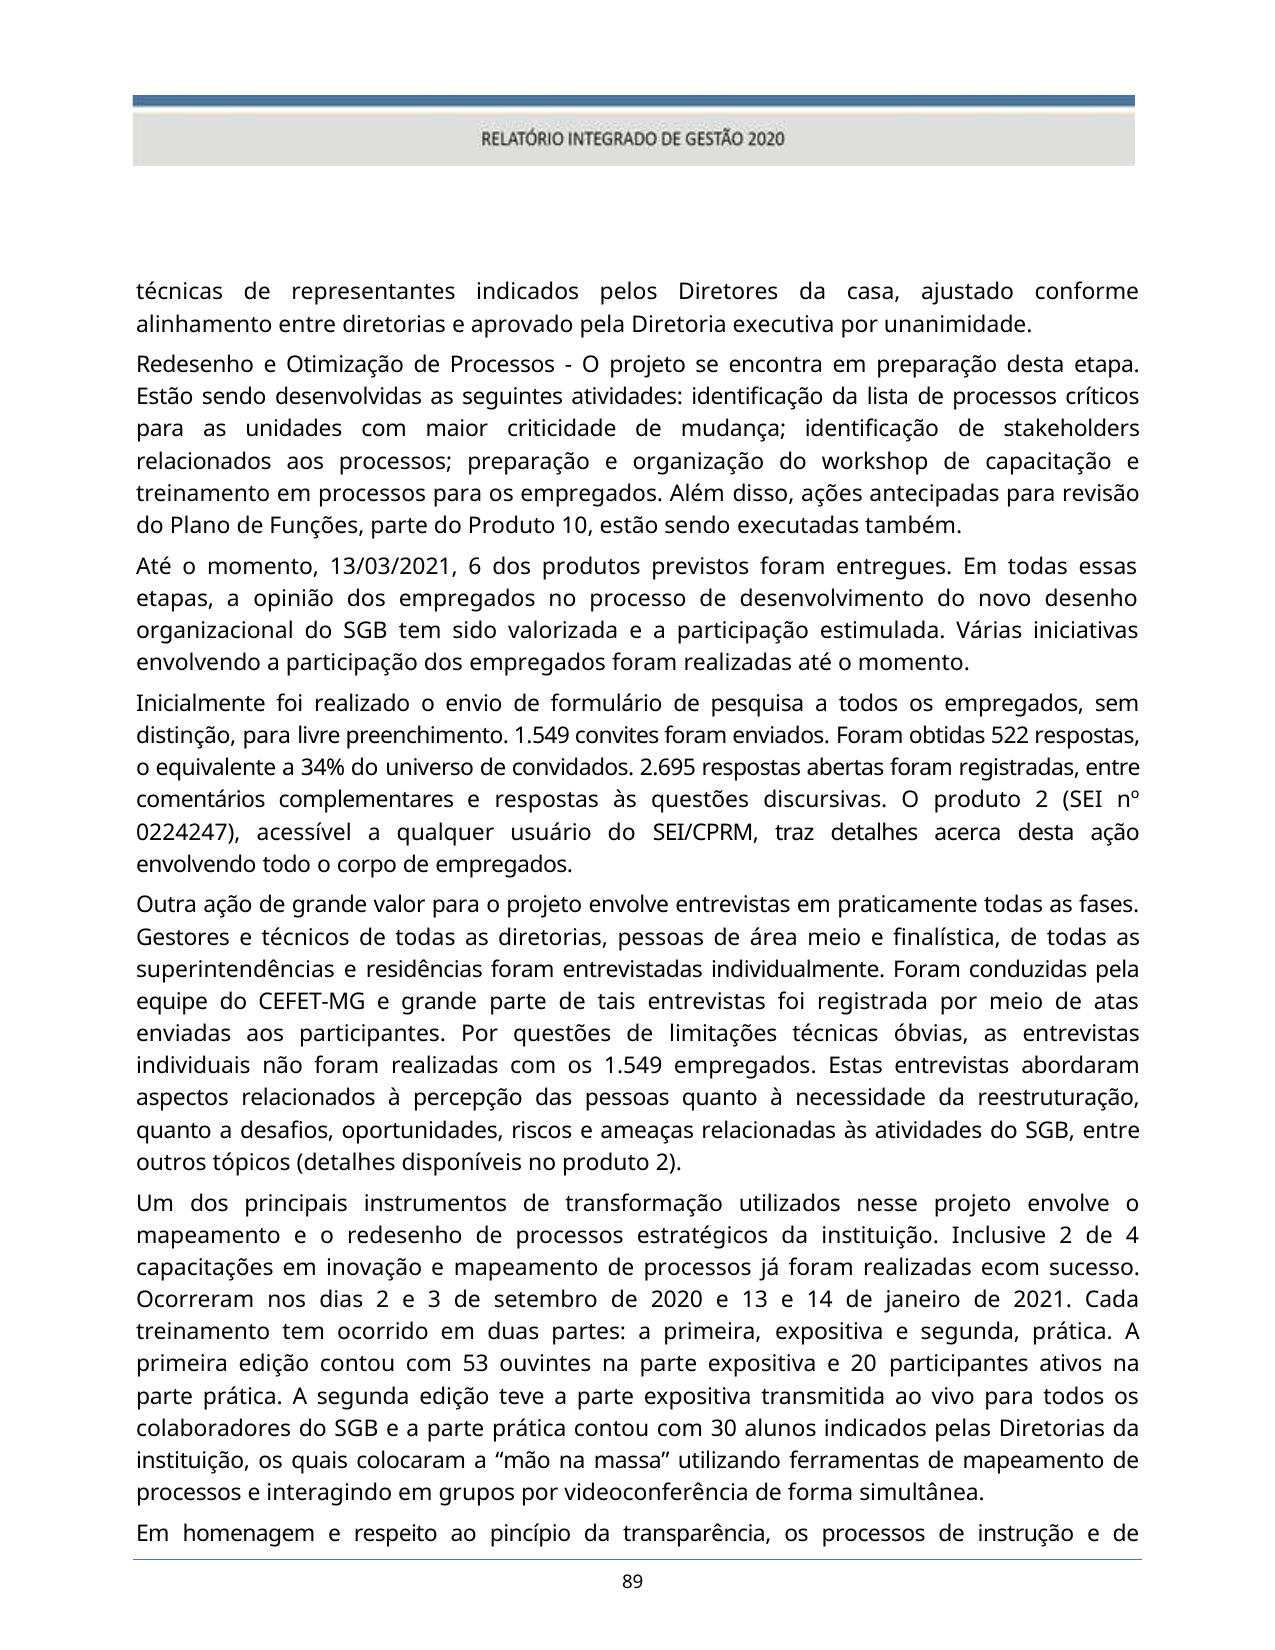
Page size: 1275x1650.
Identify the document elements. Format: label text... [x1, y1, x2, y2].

text técnicas de representantes indicados pelos Diretores da casa, ajustado conforme alinhamento entre diretorias e aprovado pela Diretoria executiva por unanimidade. [136, 275, 1140, 339]
text Em homenagem e respeito ao pincípio da transparência, os processos de instrução e de [136, 1517, 1140, 1548]
text Até o momento, 13/03/2021, 6 dos produtos previstos foram entregues. Em todas essas etapas, a opinião dos empregados no processo de desenvolvimento do novo desenho organizacional do SGB tem sido valorizada e a participação estimulada. Várias iniciativas envolvendo a participação dos empregados foram realizadas até o momento. [136, 549, 1139, 677]
text Um dos principais instrumentos de transformação utilizados nesse projeto envolve o mapeamento e o redesenho de processos estratégicos da instituição. Inclusive 2 de 4 capacitações em inovação e mapeamento de processos já foram realizadas ecom sucesso. Ocorreram nos dias 2 e 3 de setembro de 2020 e 13 e 14 de janeiro de 2021. Cada treinamento tem ocorrido em duas partes: a primeira, expositiva e segunda, prática. A primeira edição contou com 53 ouvintes na parte expositiva e 20 participantes ativos na parte prática. A segunda edição teve a parte expositiva transmitida ao vivo para todos os colaboradores do SGB e a parte prática contou com 30 alunos indicados pelas Diretorias da instituição, os quais colocaram a “mão na massa” utilizando ferramentas de mapeamento de processos e interagindo em grupos por videoconferência de forma simultânea. [136, 1186, 1140, 1507]
text Outra ação de grande valor para o projeto envolve entrevistas em praticamente todas as fases. Gestores e técnicos de todas as diretorias, pessoas de área meio e finalística, de todas as superintendências e residências foram entrevistadas individualmente. Foram conduzidas pela equipe do CEFET-MG e grande parte de tais entrevistas foi registrada por meio de atas enviadas aos participantes. Por questões de limitações técnicas óbvias, as entrevistas individuais não foram realizadas com os 1.549 empregados. Estas entrevistas abordaram aspectos relacionados à percepção das pessoas quanto à necessidade da reestruturação, quanto a desafios, oportunidades, riscos e ameaças relacionadas às atividades do SGB, entre outros tópicos (detalhes disponíveis no produto 2). [136, 888, 1140, 1177]
text Redesenho e Otimização de Processos - O projeto se encontra em preparação desta etapa. Estão sendo desenvolvidas as seguintes atividades: identificação da lista de processos críticos para as unidades com maior criticidade de mudança; identificação de stakeholders relacionados aos processos; preparação e organização do workshop de capacitação e treinamento em processos para os empregados. Além disso, ações antecipadas para revisão do Plano de Funções, parte do Produto 10, estão sendo executadas também. [136, 348, 1140, 540]
text Inicialmente foi realizado o envio de formulário de pesquisa a todos os empregados, sem distinção, para livre preenchimento. 1.549 convites foram enviados. Foram obtidas 522 respostas, o equivalente a 34% do universo de convidados. 2.695 respostas abertas foram registradas, entre comentários complementares e respostas às questões discursivas. O produto 2 (SEI nº 0224247), acessível a qualquer usuário do SEI/CPRM, traz detalhes acerca desta ação envolvendo todo o corpo de empregados. [136, 687, 1140, 879]
